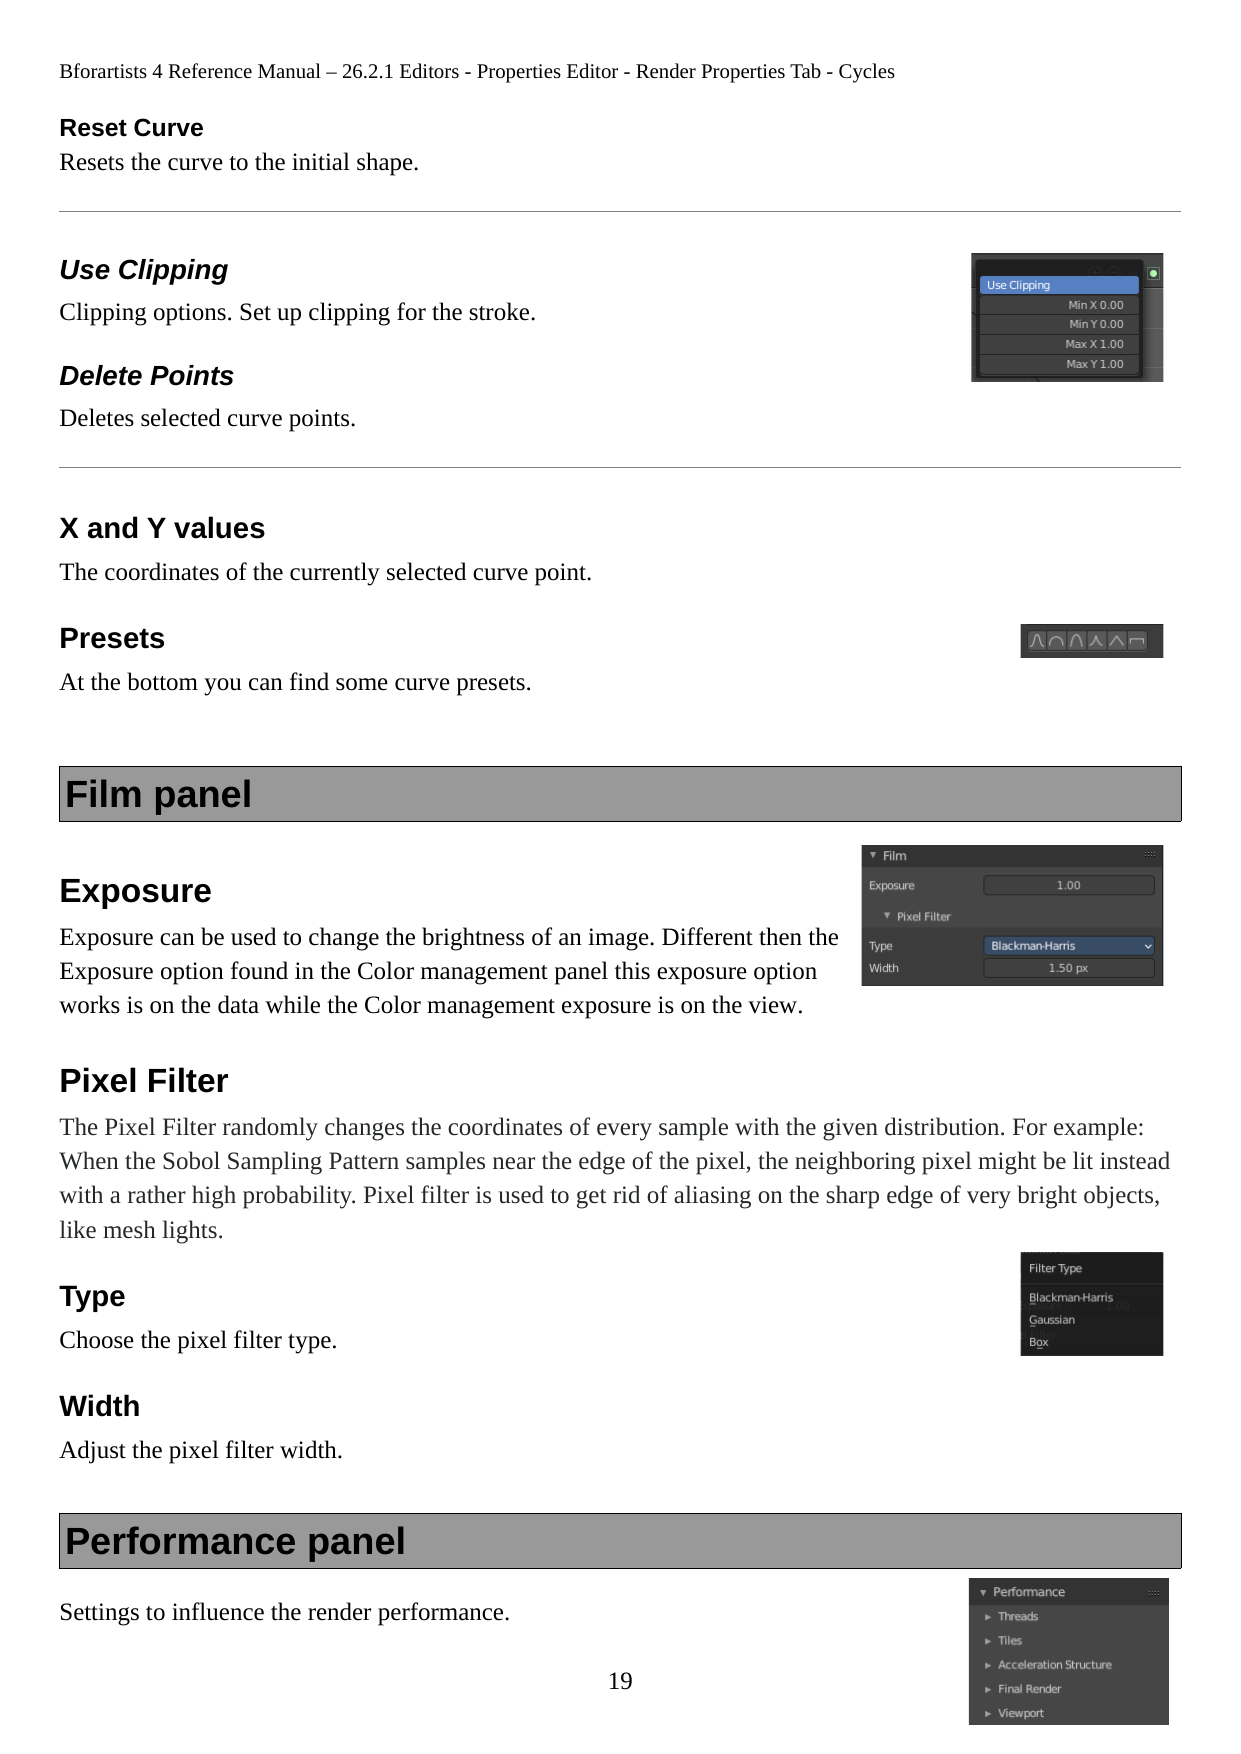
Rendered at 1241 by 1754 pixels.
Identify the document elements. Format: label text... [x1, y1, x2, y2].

text Choose the pixel filter type. [59, 1325, 1020, 1354]
subtitle [1164, 1279, 1181, 1312]
text Clipping options. Set up clipping for the stroke. [59, 297, 971, 326]
table_header Performance panel [60, 1514, 1181, 1568]
subtitle Pixel Filter [59, 1060, 1181, 1099]
text Deletes selected curve points. [59, 403, 1181, 432]
table_header Film panel [60, 767, 1181, 821]
text Resets the curve to the initial shape. [59, 147, 1181, 176]
picture [968, 1578, 1169, 1725]
text Adjust the pixel filter width. [59, 1435, 1181, 1463]
subtitle Use Clipping [59, 253, 971, 285]
subtitle [1164, 870, 1181, 909]
subtitle [1164, 253, 1181, 285]
picture [1020, 624, 1164, 658]
text Settings to influence the render performance. [59, 1597, 968, 1625]
subtitle X and Y values [59, 511, 1181, 545]
subtitle Presets [59, 621, 1181, 655]
subtitle Type [59, 1279, 1020, 1312]
text At the bottom you can find some curve presets. [59, 667, 1181, 696]
picture [971, 253, 1164, 382]
subtitle Reset Curve [59, 113, 1181, 141]
text The Pixel Filter randomly changes the coordinates of every sample with the given distribution. For example: When the Sobol Sampling Pattern samples near the edge of the pixel, the neighboring pixel might be lit instead with a rather high probability. Pixel filter is used to get rid of aliasing on the sharp edge of very bright objects, like mesh lights. [59, 1112, 1181, 1244]
subtitle Width [59, 1388, 1181, 1422]
text Exposure can be used to change the brightness of an image. Different then the Exposure option found in the Color management panel this exposure option works is on the data while the Color management exposure is on the view. [59, 922, 1181, 1019]
subtitle Exposure [59, 870, 861, 909]
text The coordinates of the currently selected curve point. [59, 557, 1181, 586]
subtitle Delete Points [59, 359, 1181, 391]
picture [861, 845, 1164, 986]
picture [1020, 1252, 1164, 1356]
